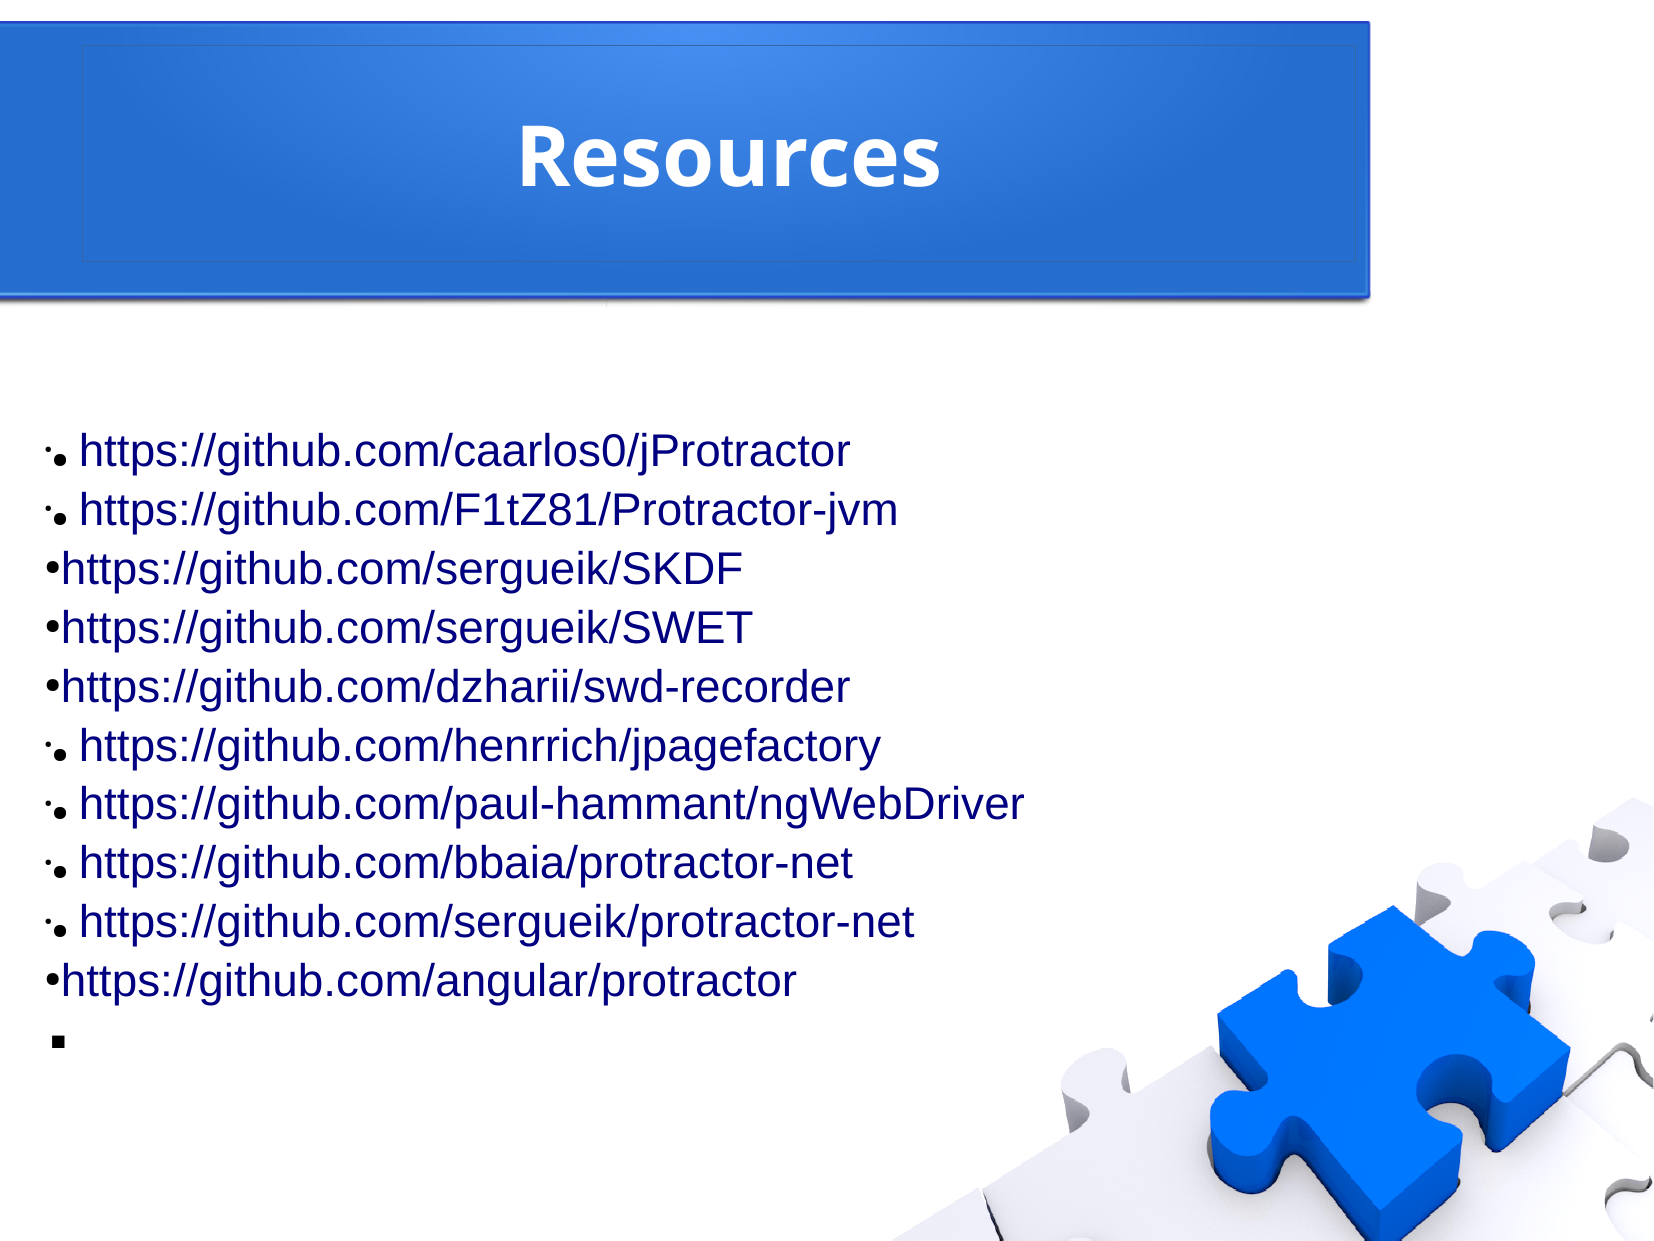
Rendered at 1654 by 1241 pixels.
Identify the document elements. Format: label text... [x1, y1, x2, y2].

picture [0, 21, 1375, 307]
text_box ● https://github.com/caarlos0/jProtractor ● https://github.com/F1tZ81/Protractor-jvm https://github.com/sergueik/SKDF https://github.com/sergueik/SWET https://github.com/dzharii/swd-recorder ● https://github.com/henrrich/jpagefactory ● https://github.com/paul-hammant/ngWebDriver ● https://github.com/bbaia/protractor-net ● https://github.com/sergueik/protractor-net https://github.com/angular/protractor [29, 319, 1518, 1180]
title Resources [82, 45, 1356, 262]
picture [872, 655, 1654, 1241]
